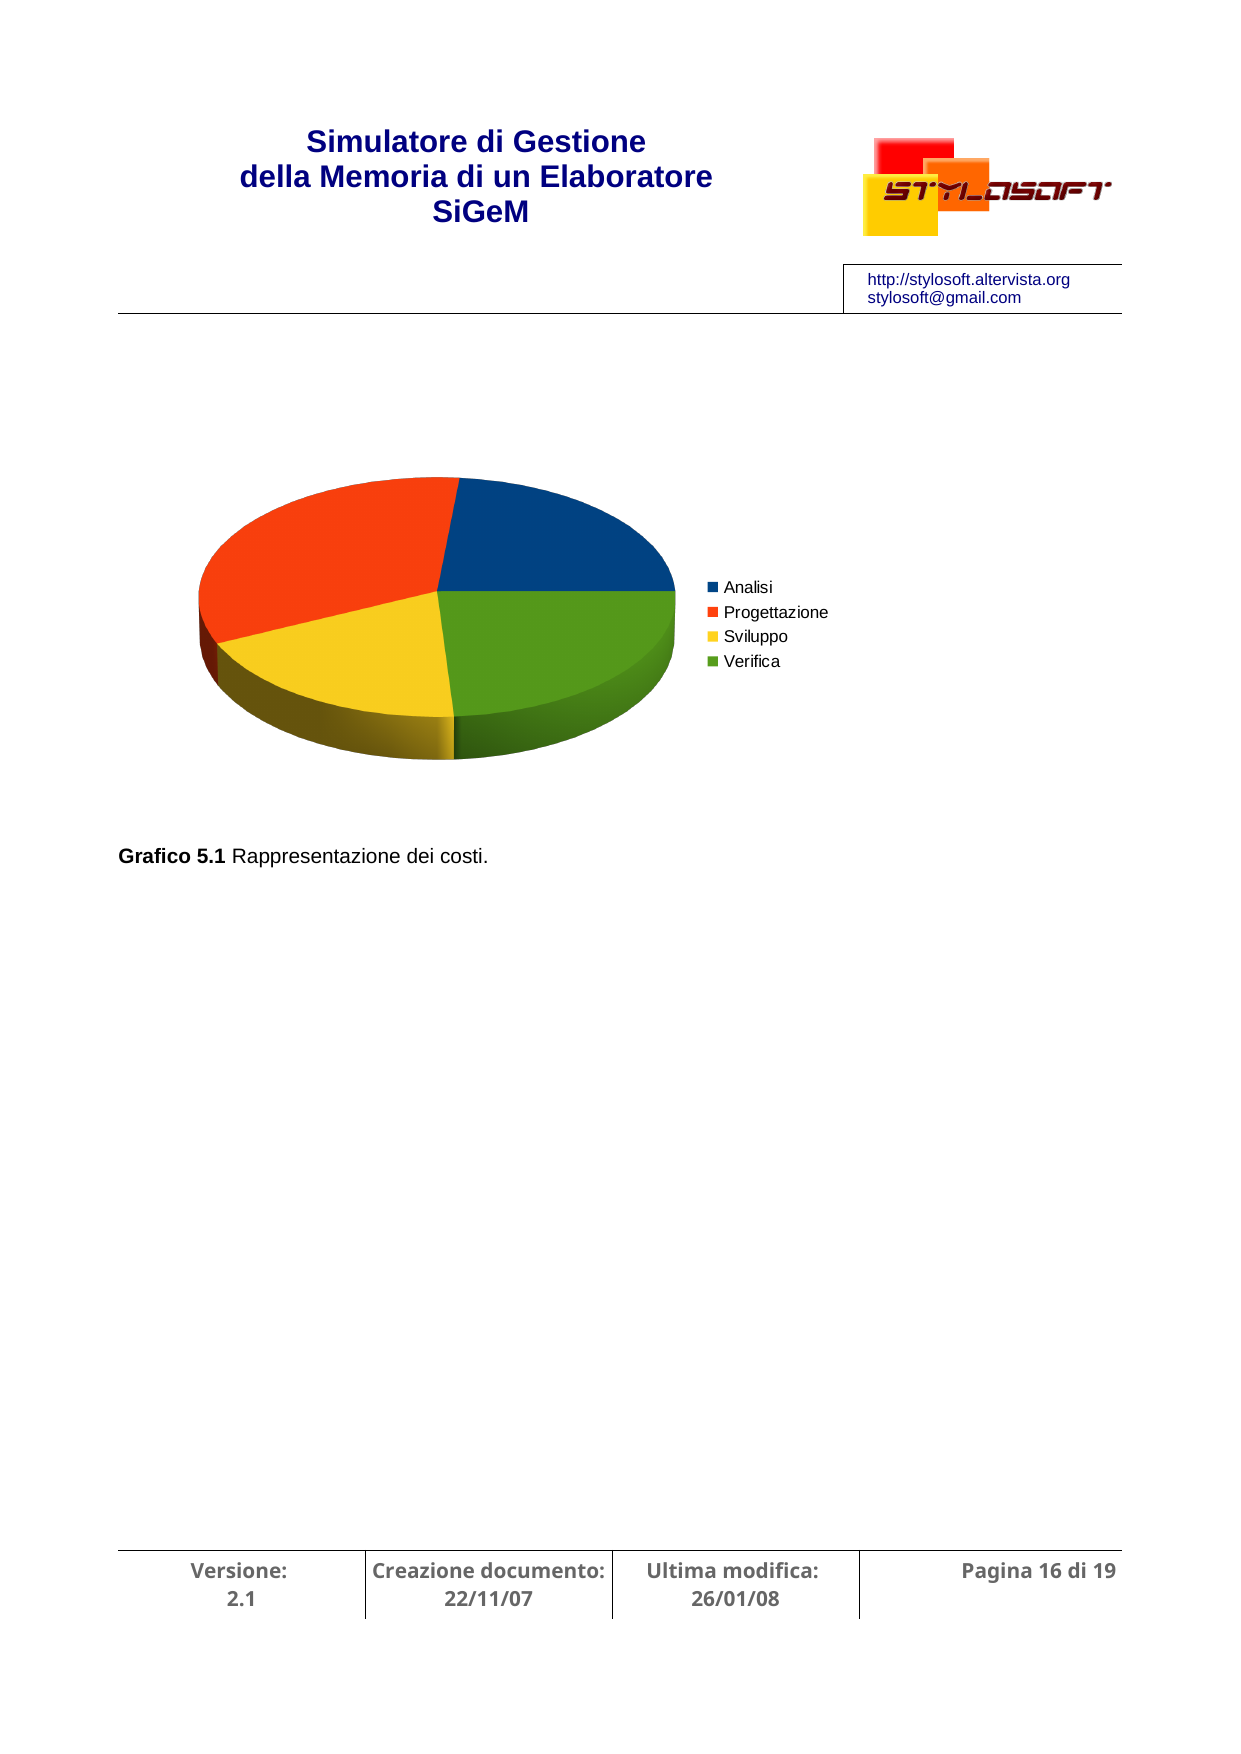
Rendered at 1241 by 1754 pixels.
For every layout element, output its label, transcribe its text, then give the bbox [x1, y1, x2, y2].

text Grafico 5.1 Rappresentazione dei costi. [118, 844, 1122, 868]
picture [848, 123, 1117, 247]
